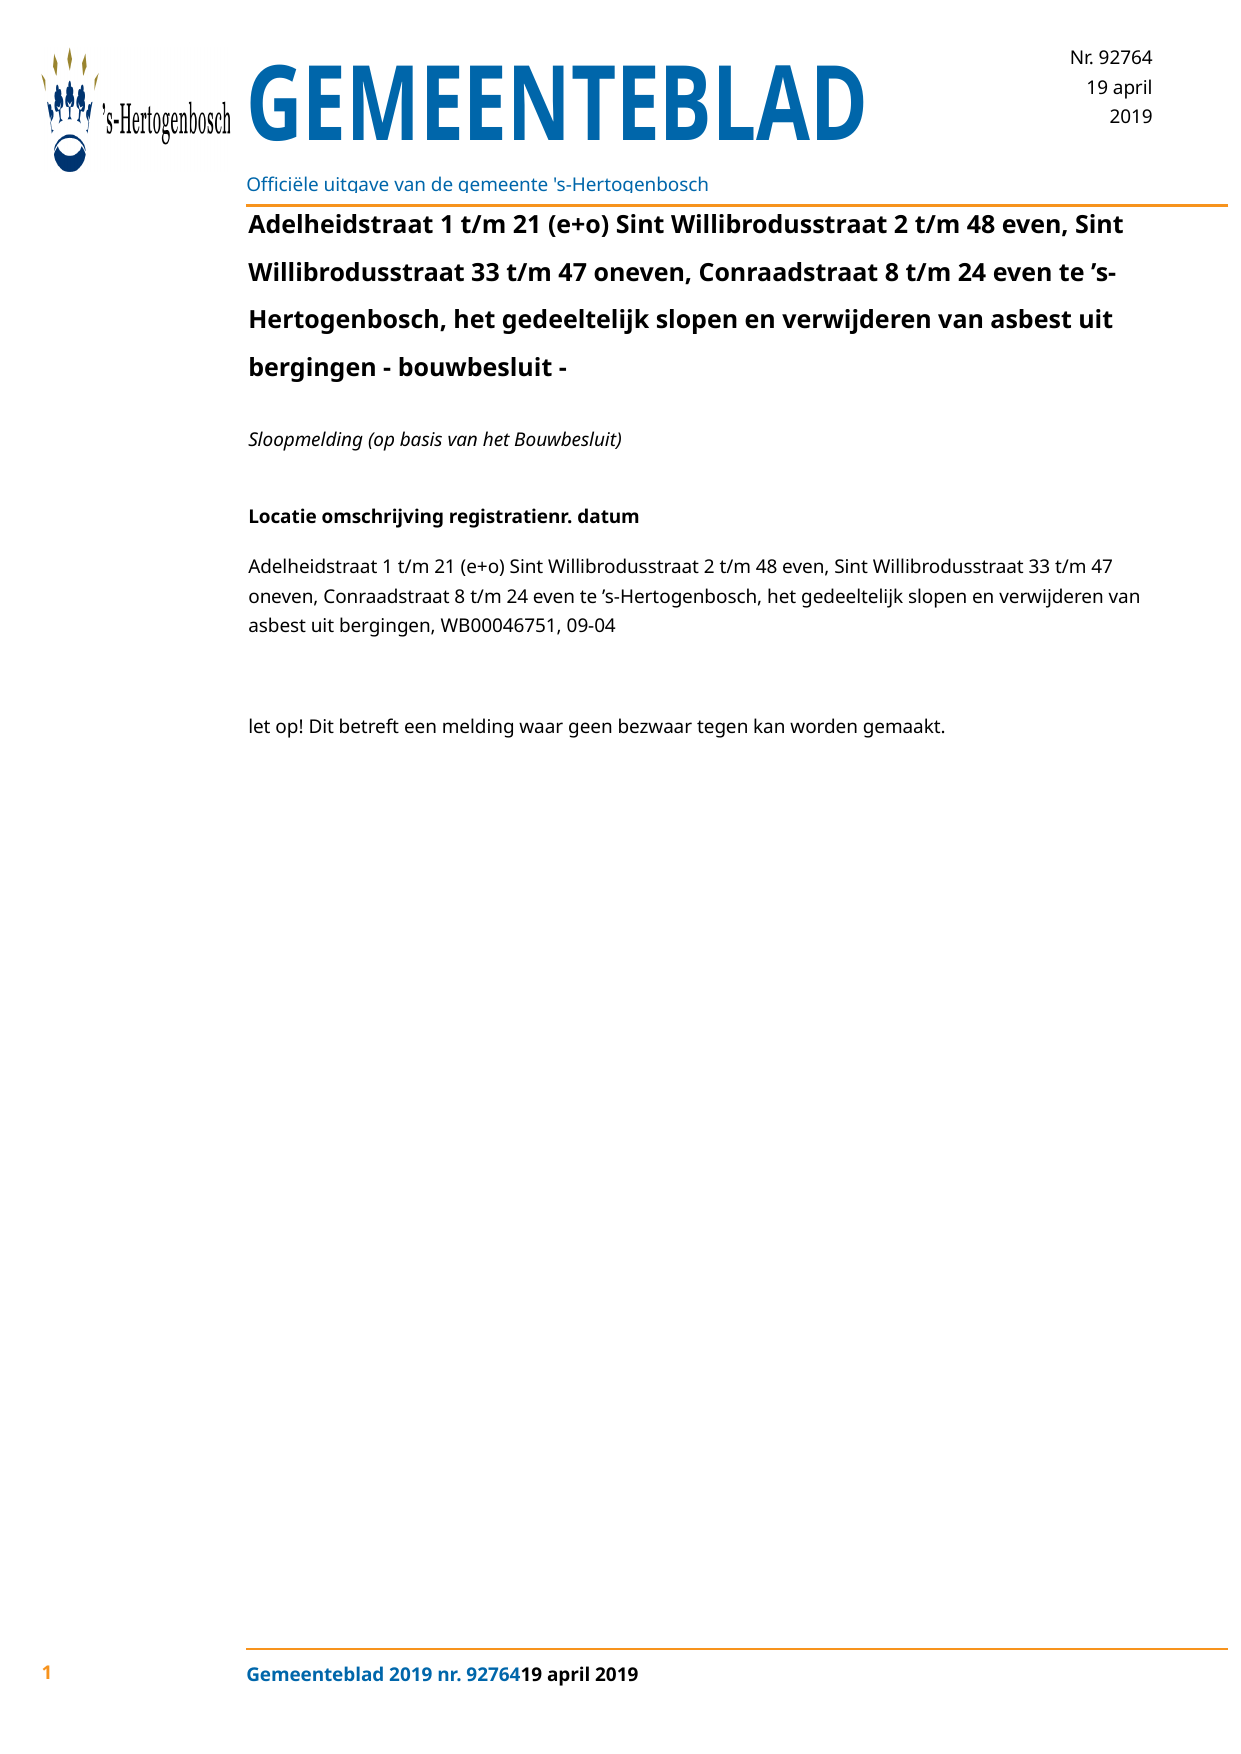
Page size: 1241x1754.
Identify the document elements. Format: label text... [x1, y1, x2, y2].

text Locatie omschrijving registratienr. datum [248, 503, 1152, 528]
text Adelheidstraat 1 t/m 21 (e+o) Sint Willibrodusstraat 2 t/m 48 even, Sint Willibrodusstraat 33 t/m 47 oneven, Conraadstraat 8 t/m 24 even te ’s-Hertogenbosch, het gedeeltelijk slopen en verwijderen van asbest uit bergingen - bouwbesluit - [248, 207, 1152, 384]
text Sloopmelding (op basis van het Bouwbesluit) [248, 427, 1152, 452]
text Adelheidstraat 1 t/m 21 (e+o) Sint Willibrodusstraat 2 t/m 48 even, Sint Willibrodusstraat 33 t/m 47 oneven, Conraadstraat 8 t/m 24 even te ’s-Hertogenbosch, het gedeeltelijk slopen en verwijderen van asbest uit bergingen, WB00046751, 09-04 [248, 553, 1152, 638]
text let op! Dit betreft een melding waar geen bezwaar tegen kan worden gemaakt. [248, 713, 1152, 739]
picture [41, 47, 231, 172]
